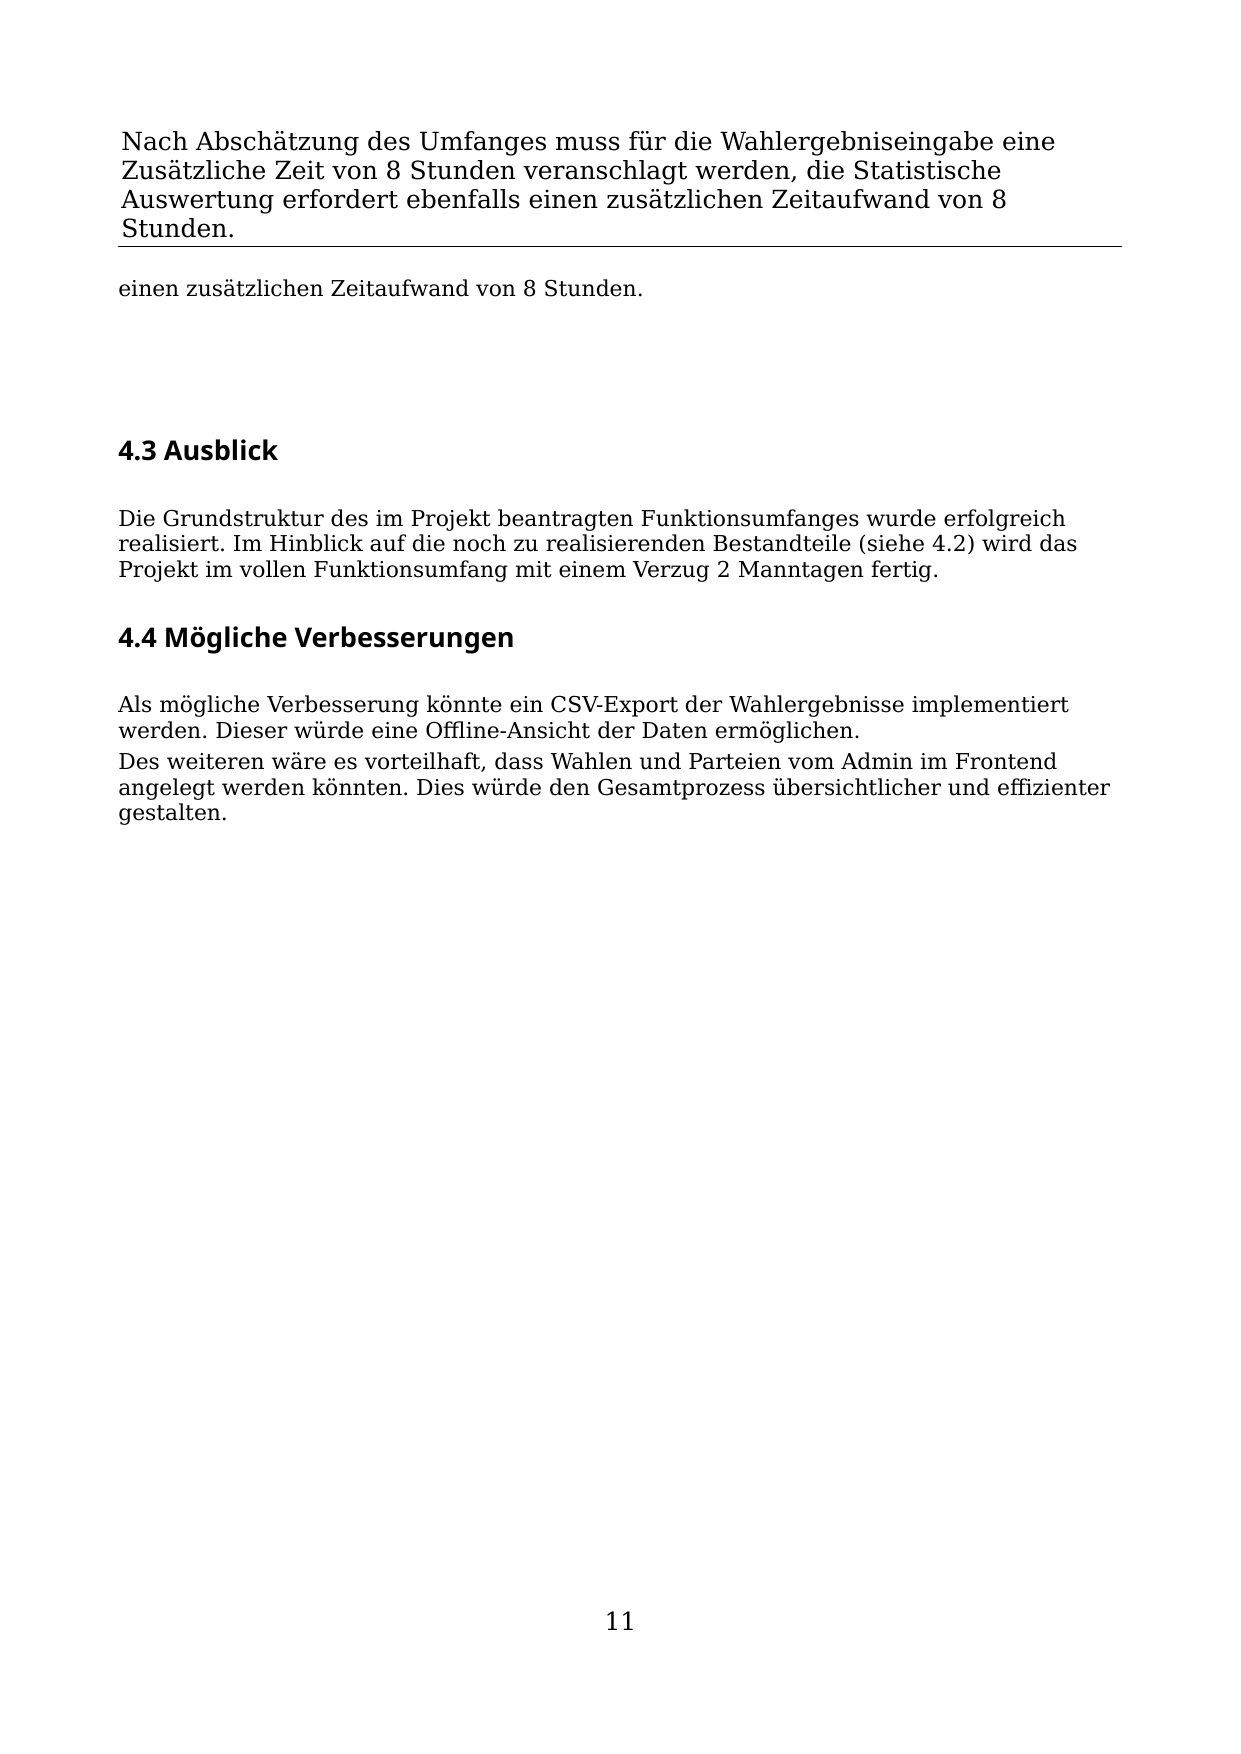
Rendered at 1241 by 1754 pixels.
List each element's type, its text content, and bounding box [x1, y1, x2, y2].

subtitle einen zusätzlichen Zeitaufwand von 8 Stunden. [118, 276, 1122, 302]
subtitle 4.4 Mögliche Verbesserungen [118, 618, 1122, 655]
subtitle Die Grundstruktur des im Projekt beantragten Funktionsumfanges wurde erfolgreich realisiert. Im Hinblick auf die noch zu realisierenden Bestandteile (siehe 4.2) wird das Projekt im vollen Funktionsumfang mit einem Verzug 2 Manntagen fertig. [118, 506, 1122, 582]
subtitle Als mögliche Verbesserung könnte ein CSV-Export der Wahlergebnisse implementiert werden. Dieser würde eine Offline-Ansicht der Daten ermöglichen. [118, 692, 1122, 743]
subtitle 4.3 Ausblick [118, 432, 1122, 468]
subtitle Des weiteren wäre es vorteilhaft, dass Wahlen und Parteien vom Admin im Frontend angelegt werden könnten. Dies würde den Gesamtprozess übersichtlicher und effizienter gestalten. [118, 749, 1122, 826]
